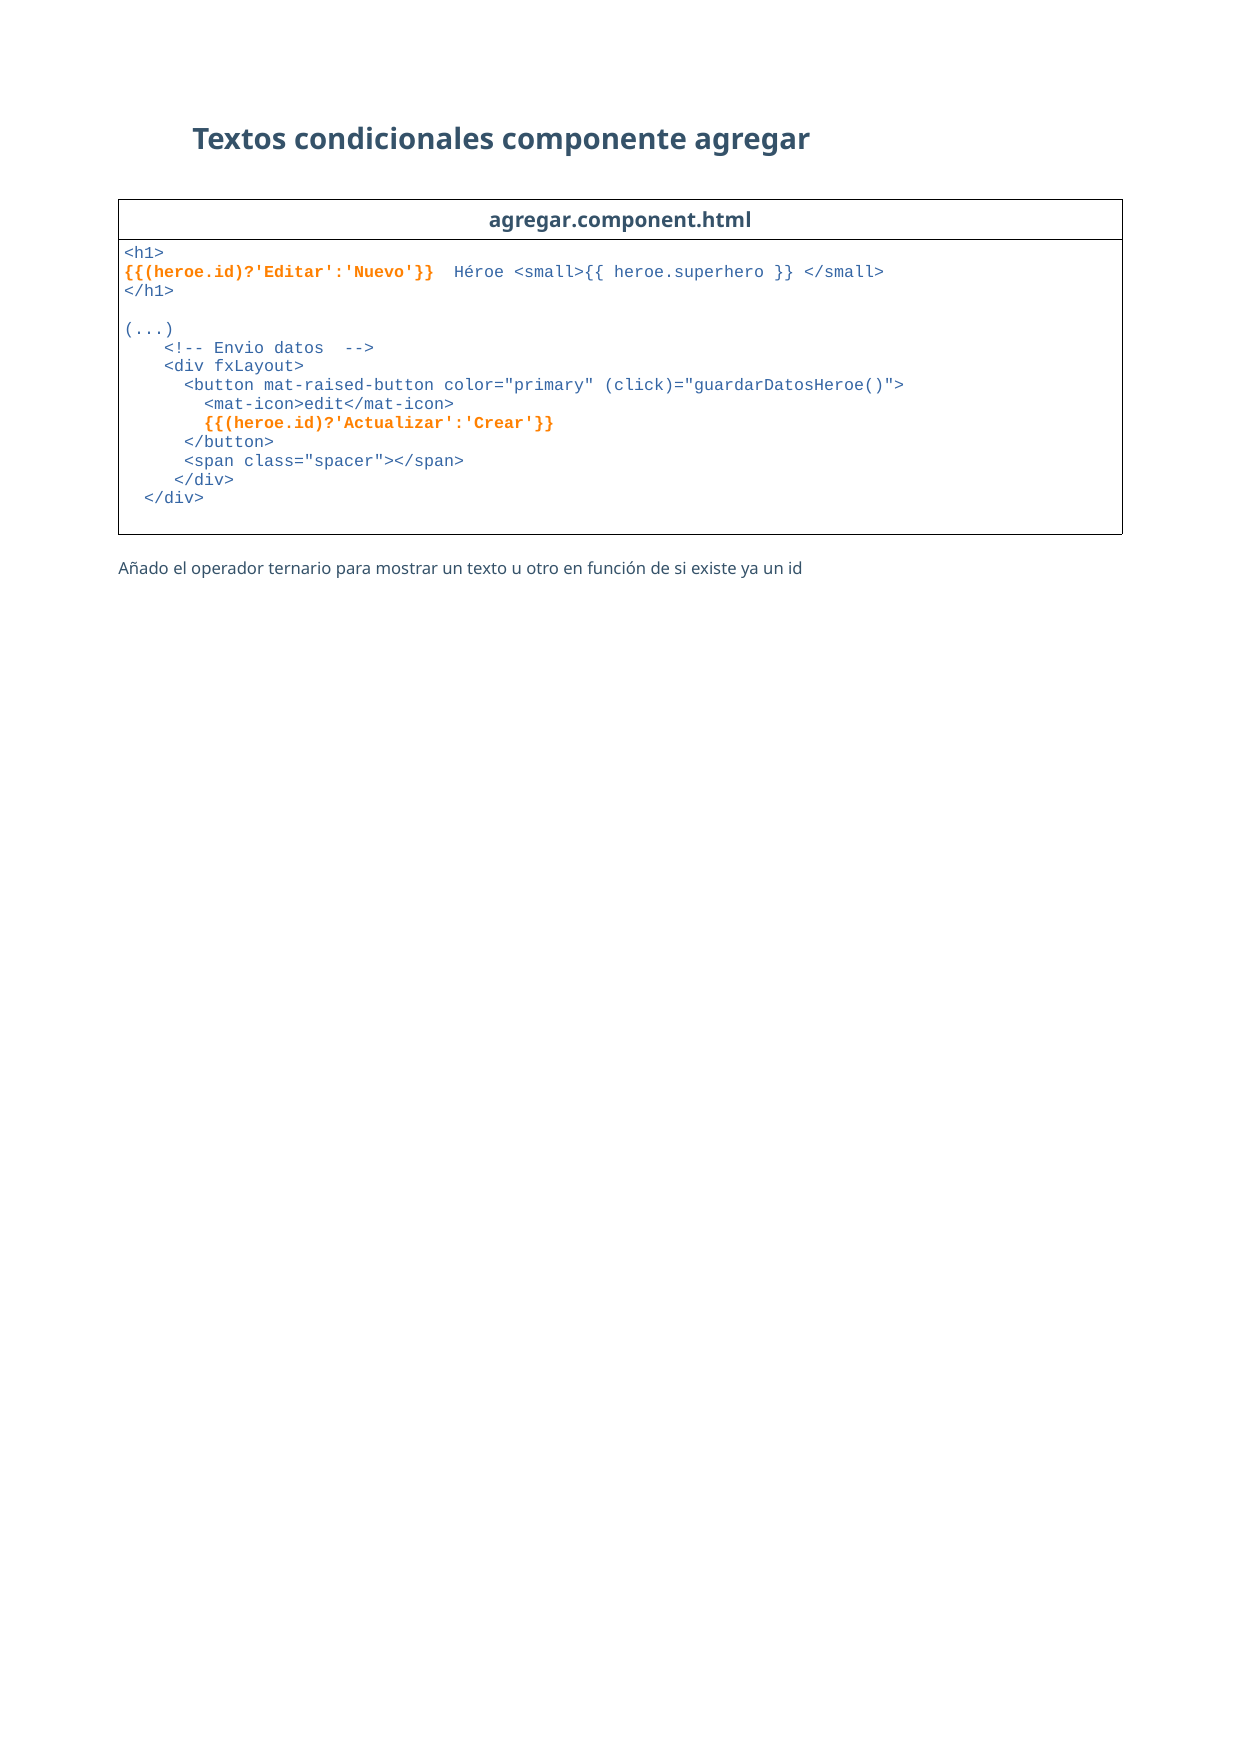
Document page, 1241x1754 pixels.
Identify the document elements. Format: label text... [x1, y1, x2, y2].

subtitle Textos condicionales componente agregar [118, 118, 1122, 158]
text Añado el operador ternario para mostrar un texto u otro en función de si existe ya un id [118, 556, 1122, 579]
table_header agregar.component.html [119, 200, 1122, 239]
table_cell <h1> {{(heroe.id)?'Editar':'Nuevo'}} Héroe <small>{{ heroe.superhero }} </small> </h1> (...) <!-- Envio datos --> <div fxLayout> <button mat-raised-button color="primary" (click)="guardarDatosHeroe()"> <mat-icon>edit</mat-icon> {{(heroe.id)?'Actualizar':'Crear'}} </button> <span class="spacer"></span> </div> </div> [119, 240, 1122, 533]
